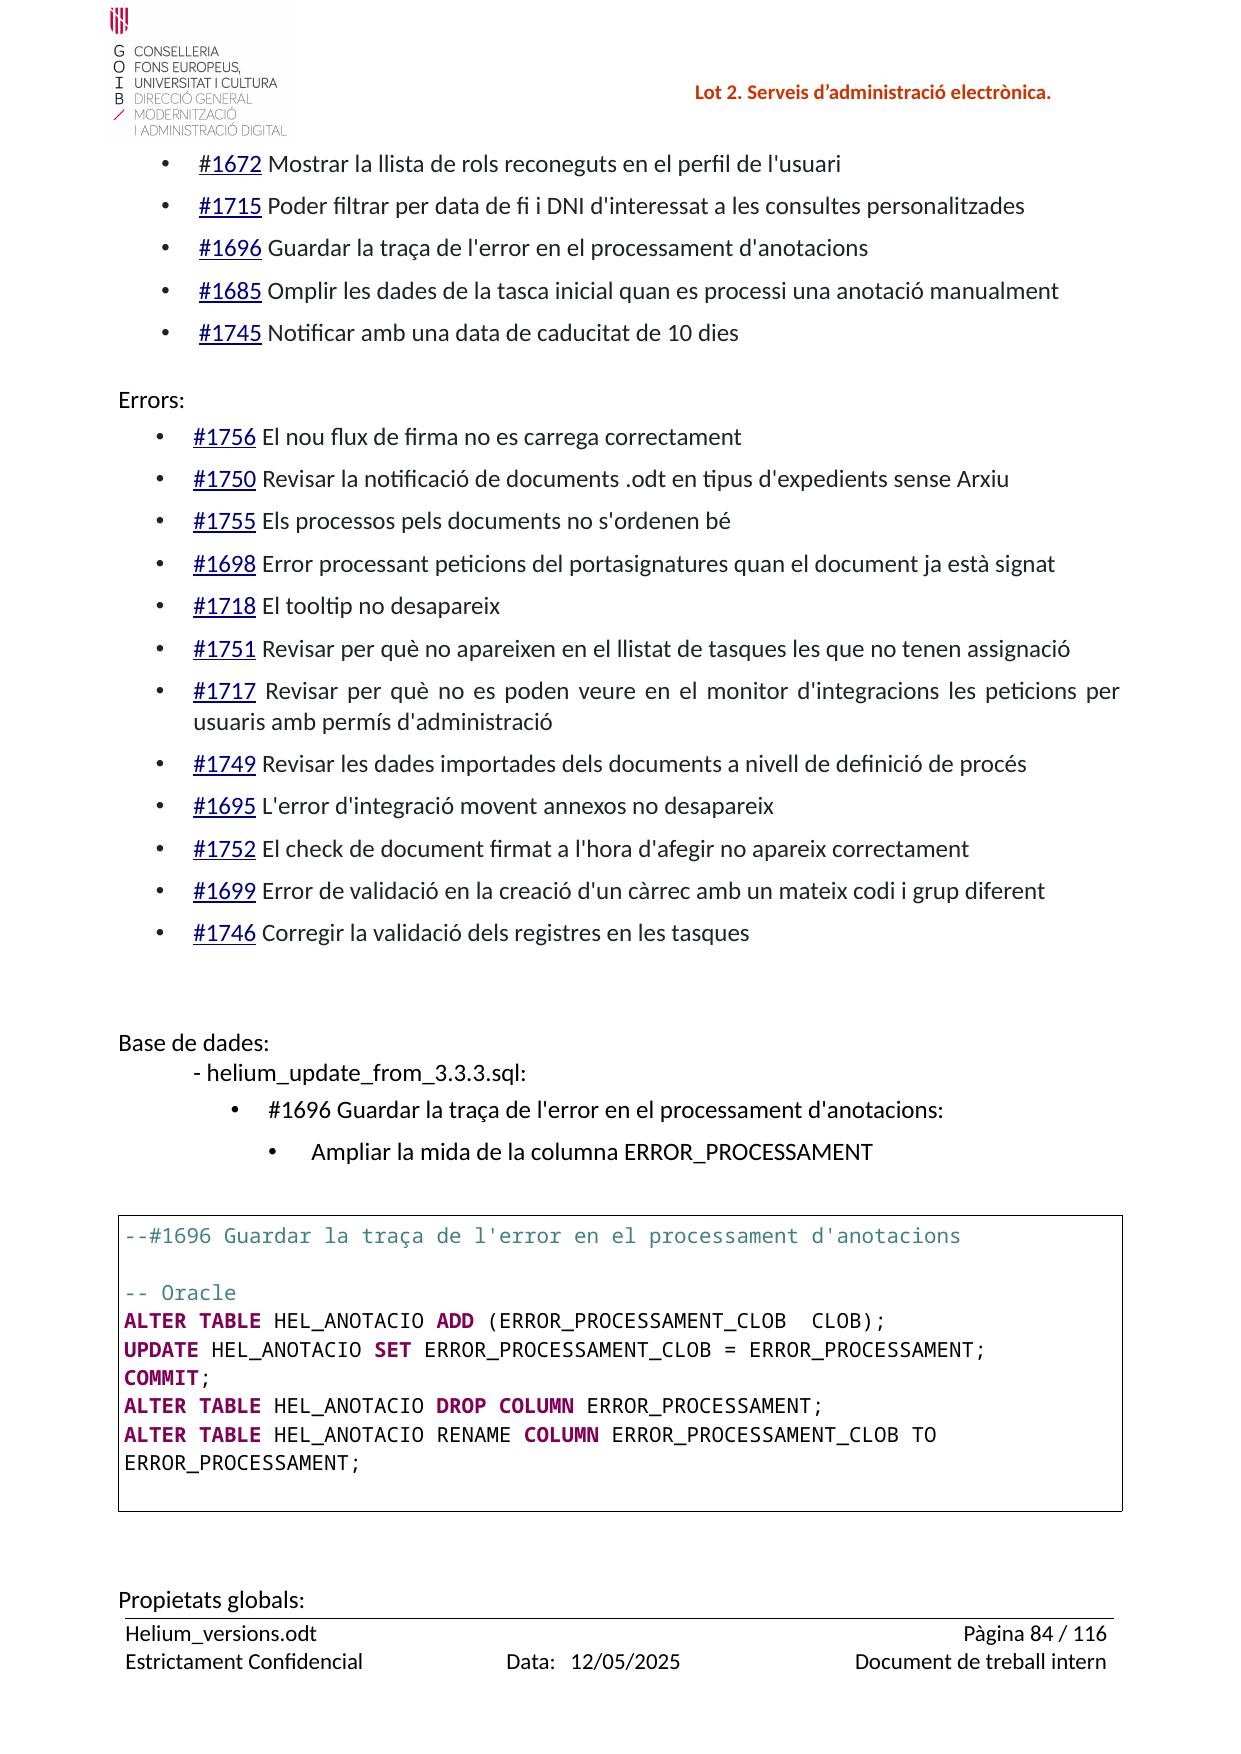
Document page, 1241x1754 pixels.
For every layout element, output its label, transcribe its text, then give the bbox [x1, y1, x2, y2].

list #1750 Revisar la notificació de documents .odt en tipus d'expedients sense Arxiu [156, 463, 1122, 494]
text Errors: [118, 384, 1122, 415]
list #1698 Error processant peticions del portasignatures quan el document ja està signat [156, 548, 1122, 578]
list #1745 Notificar amb una data de caducitat de 10 dies [161, 317, 1122, 348]
table_header --#1696 Guardar la traça de l'error en el processament d'anotacions -- Oracle ALTER TABLE HEL_ANOTACIO ADD (ERROR_PROCESSAMENT_CLOB CLOB); UPDATE HEL_ANOTACIO SET ERROR_PROCESSAMENT_CLOB = ERROR_PROCESSAMENT; COMMIT; ALTER TABLE HEL_ANOTACIO DROP COLUMN ERROR_PROCESSAMENT; ALTER TABLE HEL_ANOTACIO RENAME COLUMN ERROR_PROCESSAMENT_CLOB TO ERROR_PROCESSAMENT; [119, 1216, 1122, 1511]
list #1696 Guardar la traça de l'error en el processament d'anotacions [161, 232, 1122, 263]
list #1756 El nou flux de firma no es carrega correctament [156, 421, 1122, 451]
picture [100, 0, 297, 144]
list #1696 Guardar la traça de l'error en el processament d'anotacions: [231, 1094, 1122, 1124]
list #1715 Poder filtrar per data de fi i DNI d'interessat a les consultes personalitzades [161, 190, 1122, 221]
text Propietats globals: [118, 1584, 1122, 1615]
list #1749 Revisar les dades importades dels documents a nivell de definició de procés [156, 748, 1122, 778]
list #1685 Omplir les dades de la tasca inicial quan es processi una anotació manualment [161, 275, 1122, 305]
list Ampliar la mida de la columna ERROR_PROCESSAMENT [268, 1136, 1122, 1167]
list #1717 Revisar per què no es poden veure en el monitor d'integracions les peticions per usuaris amb permís d'administració [156, 675, 1122, 736]
list #1752 El check de document firmat a l'hora d'afegir no apareix correctament [156, 833, 1122, 863]
list #1695 L'error d'integració movent annexos no desapareix [156, 790, 1122, 821]
list #1751 Revisar per què no apareixen en el llistat de tasques les que no tenen assignació [156, 633, 1122, 663]
list #1672 Mostrar la llista de rols reconeguts en el perfil de l'usuari [161, 148, 1122, 178]
text Base de dades: [118, 1027, 1122, 1057]
list #1718 El tooltip no desapareix [156, 590, 1122, 621]
list #1755 Els processos pels documents no s'ordenen bé [156, 506, 1122, 536]
list #1699 Error de validació en la creació d'un càrrec amb un mateix codi i grup diferent [156, 875, 1122, 906]
text - helium_update_from_3.3.3.sql: [118, 1057, 1122, 1088]
list #1746 Corregir la validació dels registres en les tasques [156, 918, 1122, 948]
